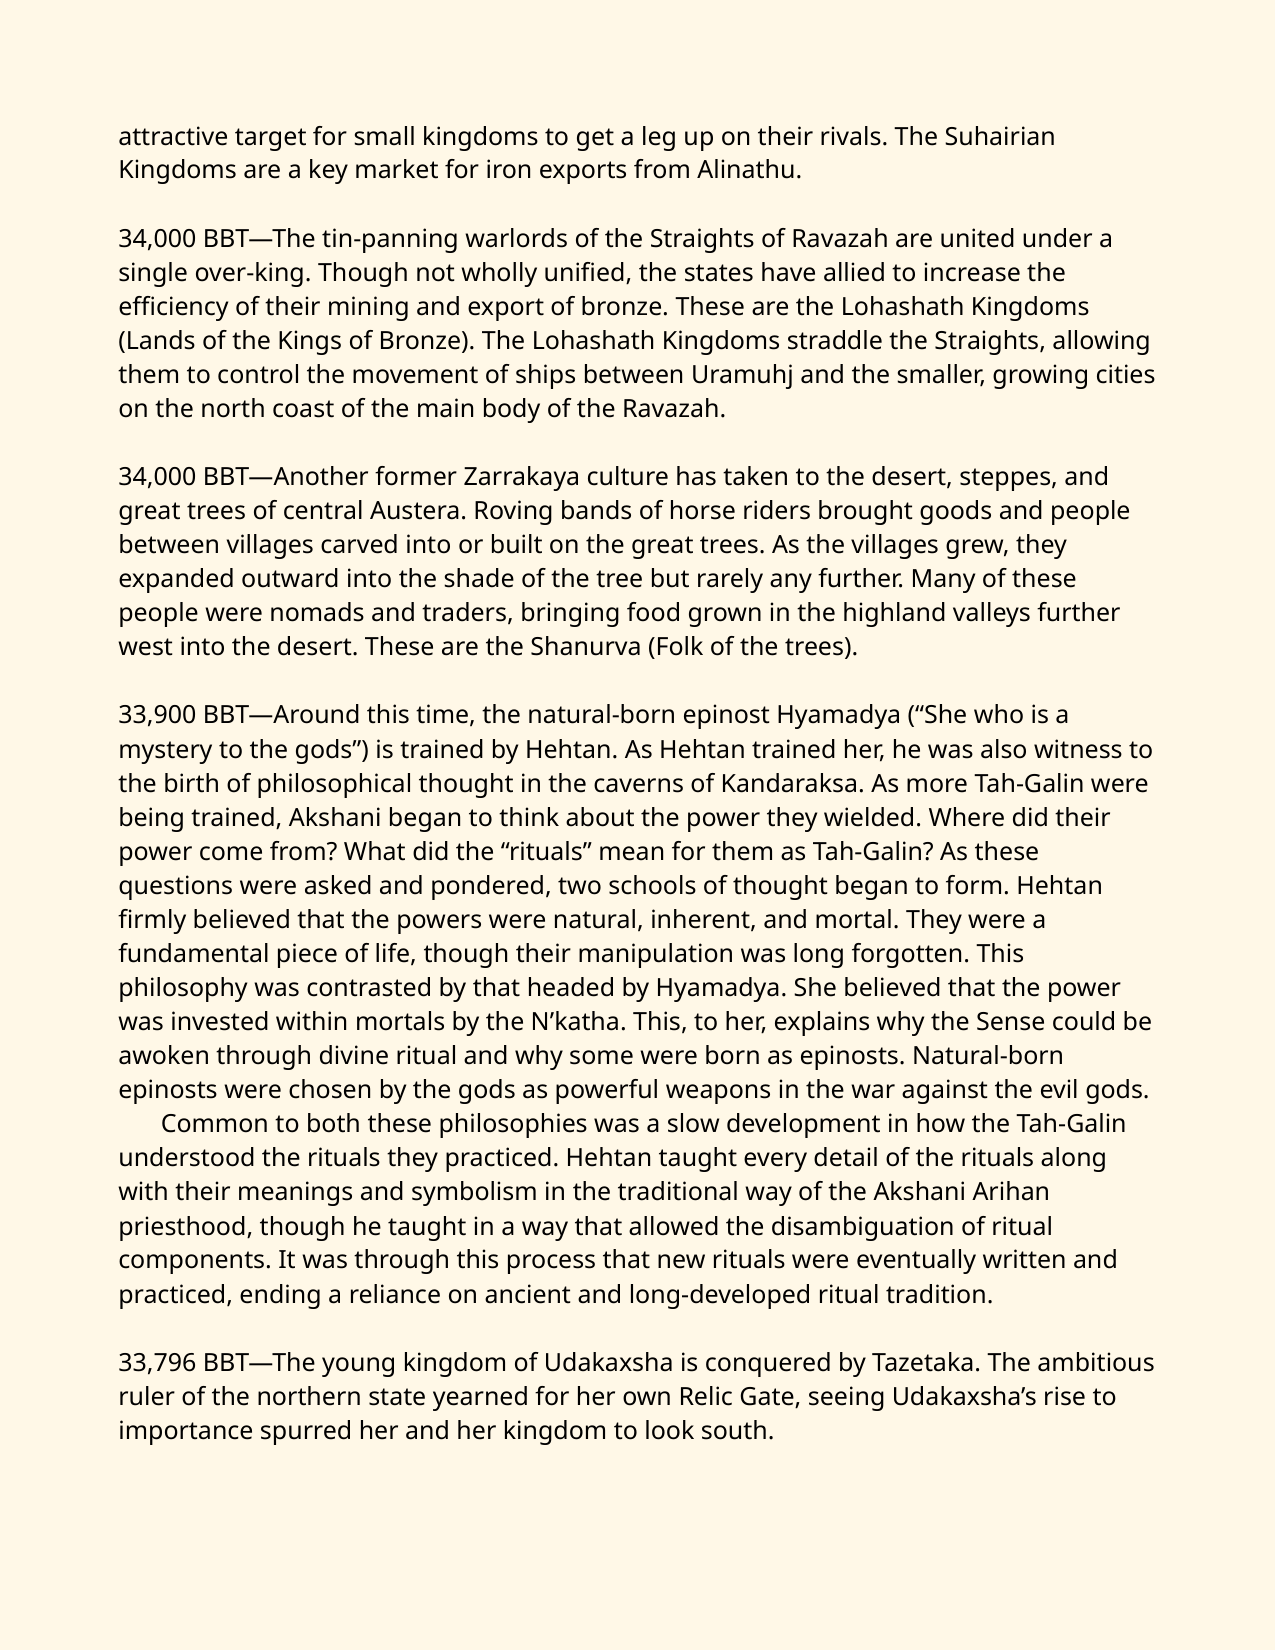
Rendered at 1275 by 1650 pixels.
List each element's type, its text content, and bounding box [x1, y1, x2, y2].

text 33,796 BBT—The young kingdom of Udakaxsha is conquered by Tazetaka. The ambitious ruler of the northern state yearned for her own Relic Gate, seeing Udakaxsha’s rise to importance spurred her and her kingdom to look south. [118, 1344, 1157, 1447]
text attractive target for small kingdoms to get a leg up on their rivals. The Suhairian Kingdoms are a key market for iron exports from Alinathu. [118, 118, 1157, 186]
text 33,900 BBT—Around this time, the natural-born epinost Hyamadya (“She who is a mystery to the gods”) is trained by Hehtan. As Hehtan trained her, he was also witness to the birth of philosophical thought in the caverns of Kandaraksa. As more Tah-Galin were being trained, Akshani began to think about the power they wielded. Where did their power come from? What did the “rituals” mean for them as Tah-Galin? As these questions were asked and pondered, two schools of thought began to form. Hehtan firmly believed that the powers were natural, inherent, and mortal. They were a fundamental piece of life, though their manipulation was long forgotten. This philosophy was contrasted by that headed by Hyamadya. She believed that the power was invested within mortals by the N’katha. This, to her, explains why the Sense could be awoken through divine ritual and why some were born as epinosts. Natural-born epinosts were chosen by the gods as powerful weapons in the war against the evil gods. [118, 697, 1157, 1106]
text 34,000 BBT—Another former Zarrakaya culture has taken to the desert, steppes, and great trees of central Austera. Roving bands of horse riders brought goods and people between villages carved into or built on the great trees. As the villages grew, they expanded outward into the shade of the tree but rarely any further. Many of these people were nomads and traders, bringing food grown in the highland valleys further west into the desert. These are the Shanurva (Folk of the trees). [118, 459, 1157, 663]
text 34,000 BBT—The tin-panning warlords of the Straights of Ravazah are united under a single over-king. Though not wholly unified, the states have allied to increase the efficiency of their mining and export of bronze. These are the Lohashath Kingdoms (Lands of the Kings of Bronze). The Lohashath Kingdoms straddle the Straights, allowing them to control the movement of ships between Uramuhj and the smaller, growing cities on the north coast of the main body of the Ravazah. [118, 220, 1157, 425]
text Common to both these philosophies was a slow development in how the Tah-Galin understood the rituals they practiced. Hehtan taught every detail of the rituals along with their meanings and symbolism in the traditional way of the Akshani Arihan priesthood, though he taught in a way that allowed the disambiguation of ritual components. It was through this process that new rituals were eventually written and practiced, ending a reliance on ancient and long-developed ritual tradition. [118, 1106, 1157, 1310]
